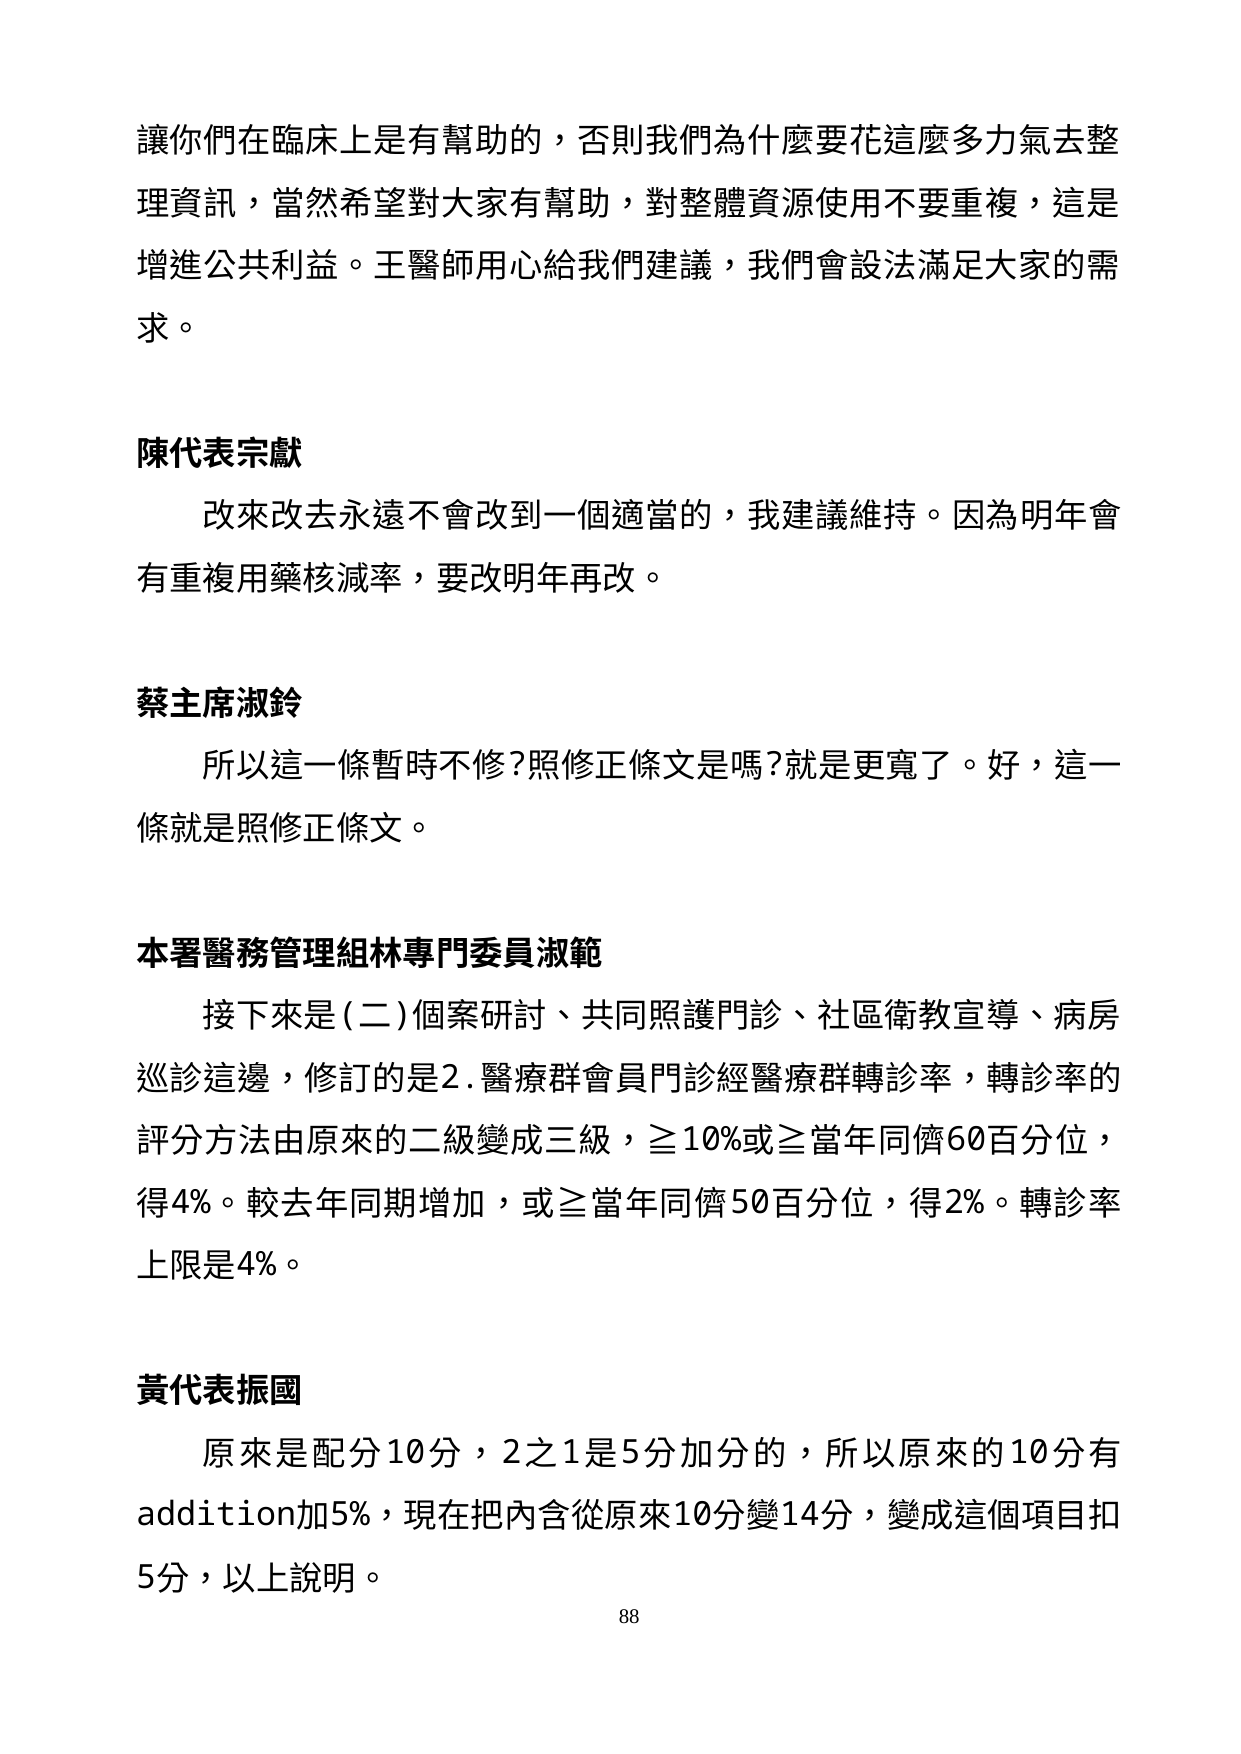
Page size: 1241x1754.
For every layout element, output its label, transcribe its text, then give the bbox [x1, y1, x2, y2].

text 原來是配分10分，2之1是5分加分的，所以原來的10分有addition加5%，現在把內含從原來10分變14分，變成這個項目扣5分，以上說明。 [136, 1409, 1122, 1596]
text 本署醫務管理組林專門委員淑範 [136, 909, 1122, 971]
text 改來改去永遠不會改到一個適當的，我建議維持。因為明年會有重複用藥核減率，要改明年再改。 [136, 471, 1122, 596]
text 蔡主席淑鈴 [136, 659, 1122, 721]
text 接下來是(二)個案研討、共同照護門診、社區衛教宣導、病房巡診這邊，修訂的是2.醫療群會員門診經醫療群轉診率，轉診率的評分方法由原來的二級變成三級，≧10%或≧當年同儕60百分位，得4%。較去年同期增加，或≧當年同儕50百分位，得2%。轉診率上限是4%。 [136, 971, 1122, 1284]
text 讓你們在臨床上是有幫助的，否則我們為什麼要花這麼多力氣去整理資訊，當然希望對大家有幫助，對整體資源使用不要重複，這是增進公共利益。王醫師用心給我們建議，我們會設法滿足大家的需求。 [136, 96, 1122, 346]
text 陳代表宗獻 [136, 409, 1122, 471]
text 所以這一條暫時不修?照修正條文是嗎?就是更寬了。好，這一條就是照修正條文。 [136, 721, 1122, 846]
text 黃代表振國 [136, 1346, 1122, 1409]
